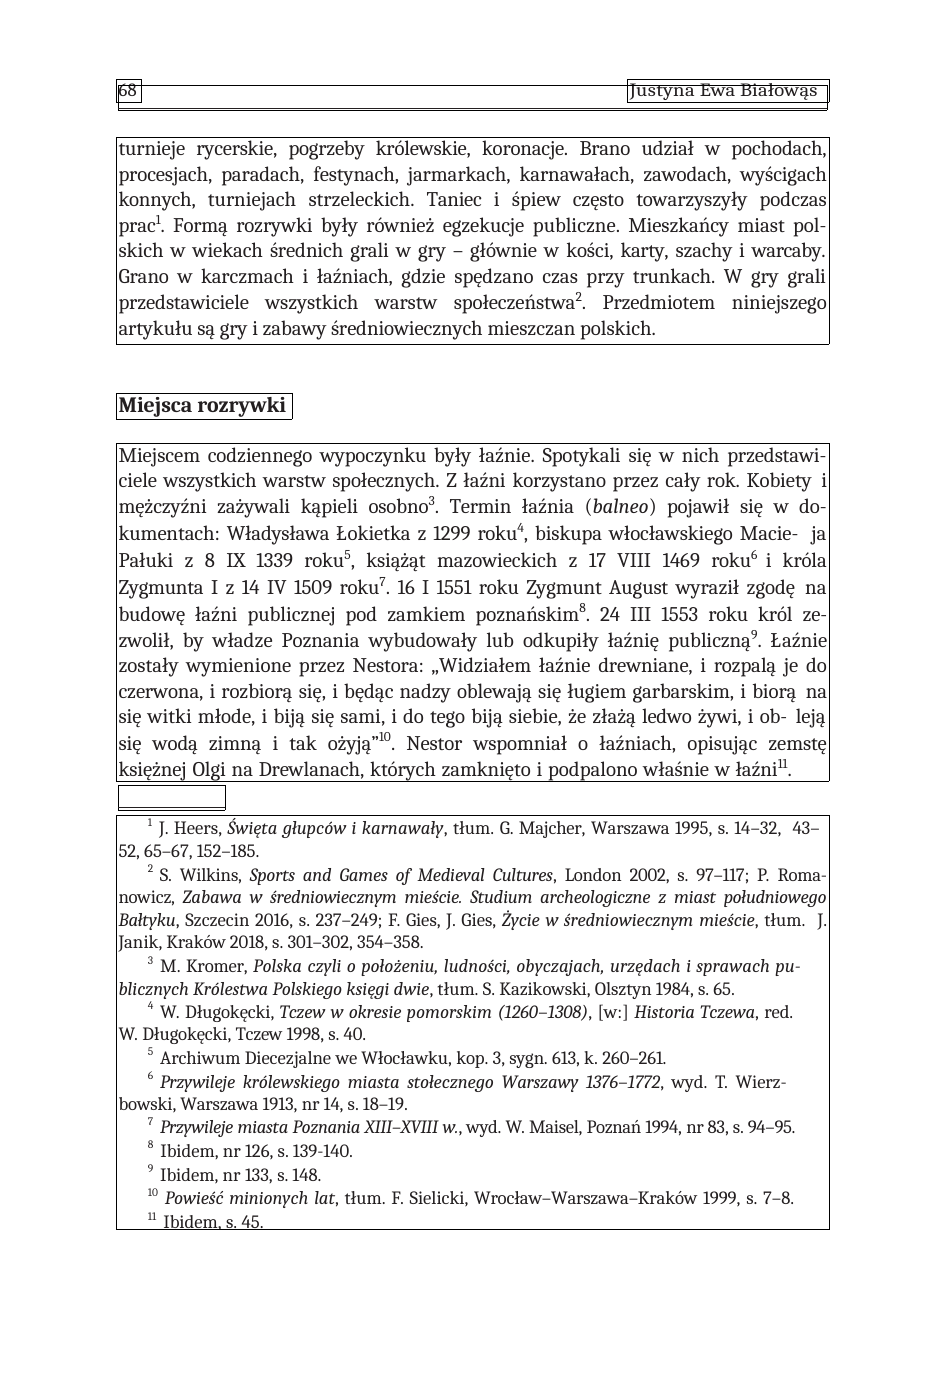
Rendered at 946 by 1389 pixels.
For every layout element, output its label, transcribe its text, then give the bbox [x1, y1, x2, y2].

text 6 Przywileje królewskiego miasta stołecznego Warszawy 1376–1772, wyd. T. Wierz- bowski, Warszawa 1913, nr 14, s. 18–19. [118, 1069, 827, 1115]
text Miejscem codziennego wypoczynku były łaźnie. Spotykali się w nich przedstawi- ciele wszystkich warstw społecznych. Z łaźni korzystano przez cały rok. Kobiety i mężczyźni zażywali kąpieli osobno3. Termin łaźnia (balneo) pojawił się w do- kumentach: Władysława Łokietka z 1299 roku4, biskupa włocławskiego Macie- ja Pałuki z 8 IX 1339 roku5, książąt mazowieckich z 17 VIII 1469 roku6 i króla Zygmunta I z 14 IV 1509 roku7. 16 I 1551 roku Zygmunt August wyraził zgodę na budowę łaźni publicznej pod zamkiem poznańskim8. 24 III 1553 roku król ze- zwolił, by władze Poznania wybudowały lub odkupiły łaźnię publiczną9. Łaźnie zostały wymienione przez Nestora: „Widziałem łaźnie drewniane, i rozpalą je do czerwona, i rozbiorą się, i będąc nadzy oblewają się ługiem garbarskim, i biorą na się witki młode, i biją się sami, i do tego biją siebie, że złażą ledwo żywi, i ob- leją się wodą zimną i tak ożyją”10. Nestor wspomniał o łaźniach, opisując zemstę księżnej Olgi na Drewlanach, których zamknięto i podpalono właśnie w łaźni11. [118, 444, 827, 781]
text 7 Przywileje miasta Poznania XIII–XVIII w., wyd. W. Maisel, Poznań 1994, nr 83, s. 94–95. [148, 1116, 829, 1138]
text 68 [119, 86, 141, 101]
text W. Długokęcki, Tczew 1998, s. 40. [118, 1023, 829, 1045]
text 8 Ibidem, nr 126, s. 139-140. [148, 1138, 829, 1162]
text Justyna Ewa Białowąs [629, 80, 829, 101]
text 11 Ibidem, s. 45. [148, 1210, 829, 1229]
text 3 M. Kromer, Polska czyli o położeniu, ludności, obyczajach, urzędach i sprawach pu- blicznych Królestwa Polskiego księgi dwie, tłum. S. Kazikowski, Olsztyn 1984, s. 65. [118, 954, 827, 1000]
text turnieje rycerskie, pogrzeby królewskie, koronacje. Brano udział w pochodach, procesjach, paradach, festynach, jarmarkach, karnawałach, zawodach, wyścigach konnych, turniejach strzeleckich. Taniec i śpiew często towarzyszyły podczas prac1. Formą rozrywki były również egzekucje publiczne. Mieszkańcy miast pol- skich w wiekach średnich grali w gry – głównie w kości, karty, szachy i warcaby. Grano w karczmach i łaźniach, gdzie spędzano czas przy trunkach. W gry grali przedstawiciele wszystkich warstw społeczeństwa2. Przedmiotem niniejszego artykułu są gry i zabawy średniowiecznych mieszczan polskich. [118, 138, 827, 340]
text 9 Ibidem, nr 133, s. 148. [148, 1162, 829, 1186]
text 2 S. Wilkins, Sports and Games of Medieval Cultures, London 2002, s. 97–117; P. Roma- nowicz, Zabawa w średniowiecznym mieście. Studium archeologiczne z miast południowego Bałtyku, Szczecin 2016, s. 237–249; F. Gies, J. Gies, Życie w średniowiecznym mieście, tłum. J. Janik, Kraków 2018, s. 301–302, 354–358. [118, 863, 827, 953]
text 1 J. Heers, Święta głupców i karnawały, tłum. G. Majcher, Warszawa 1995, s. 14–32, 43–52, 65–67, 152–185. [118, 816, 827, 862]
text [118, 80, 141, 85]
text Miejsca rozrywki [118, 394, 292, 418]
text 4 W. Długokęcki, Tczew w okresie pomorskim (1260–1308), [w:] Historia Tczewa, red. [148, 1001, 829, 1022]
text 5 Archiwum Diecezjalne we Włocławku, kop. 3, sygn. 613, k. 260–261. [148, 1046, 829, 1069]
text 10 Powieść minionych lat, tłum. F. Sielicki, Wrocław–Warszawa–Kraków 1999, s. 7–8. [148, 1186, 829, 1209]
